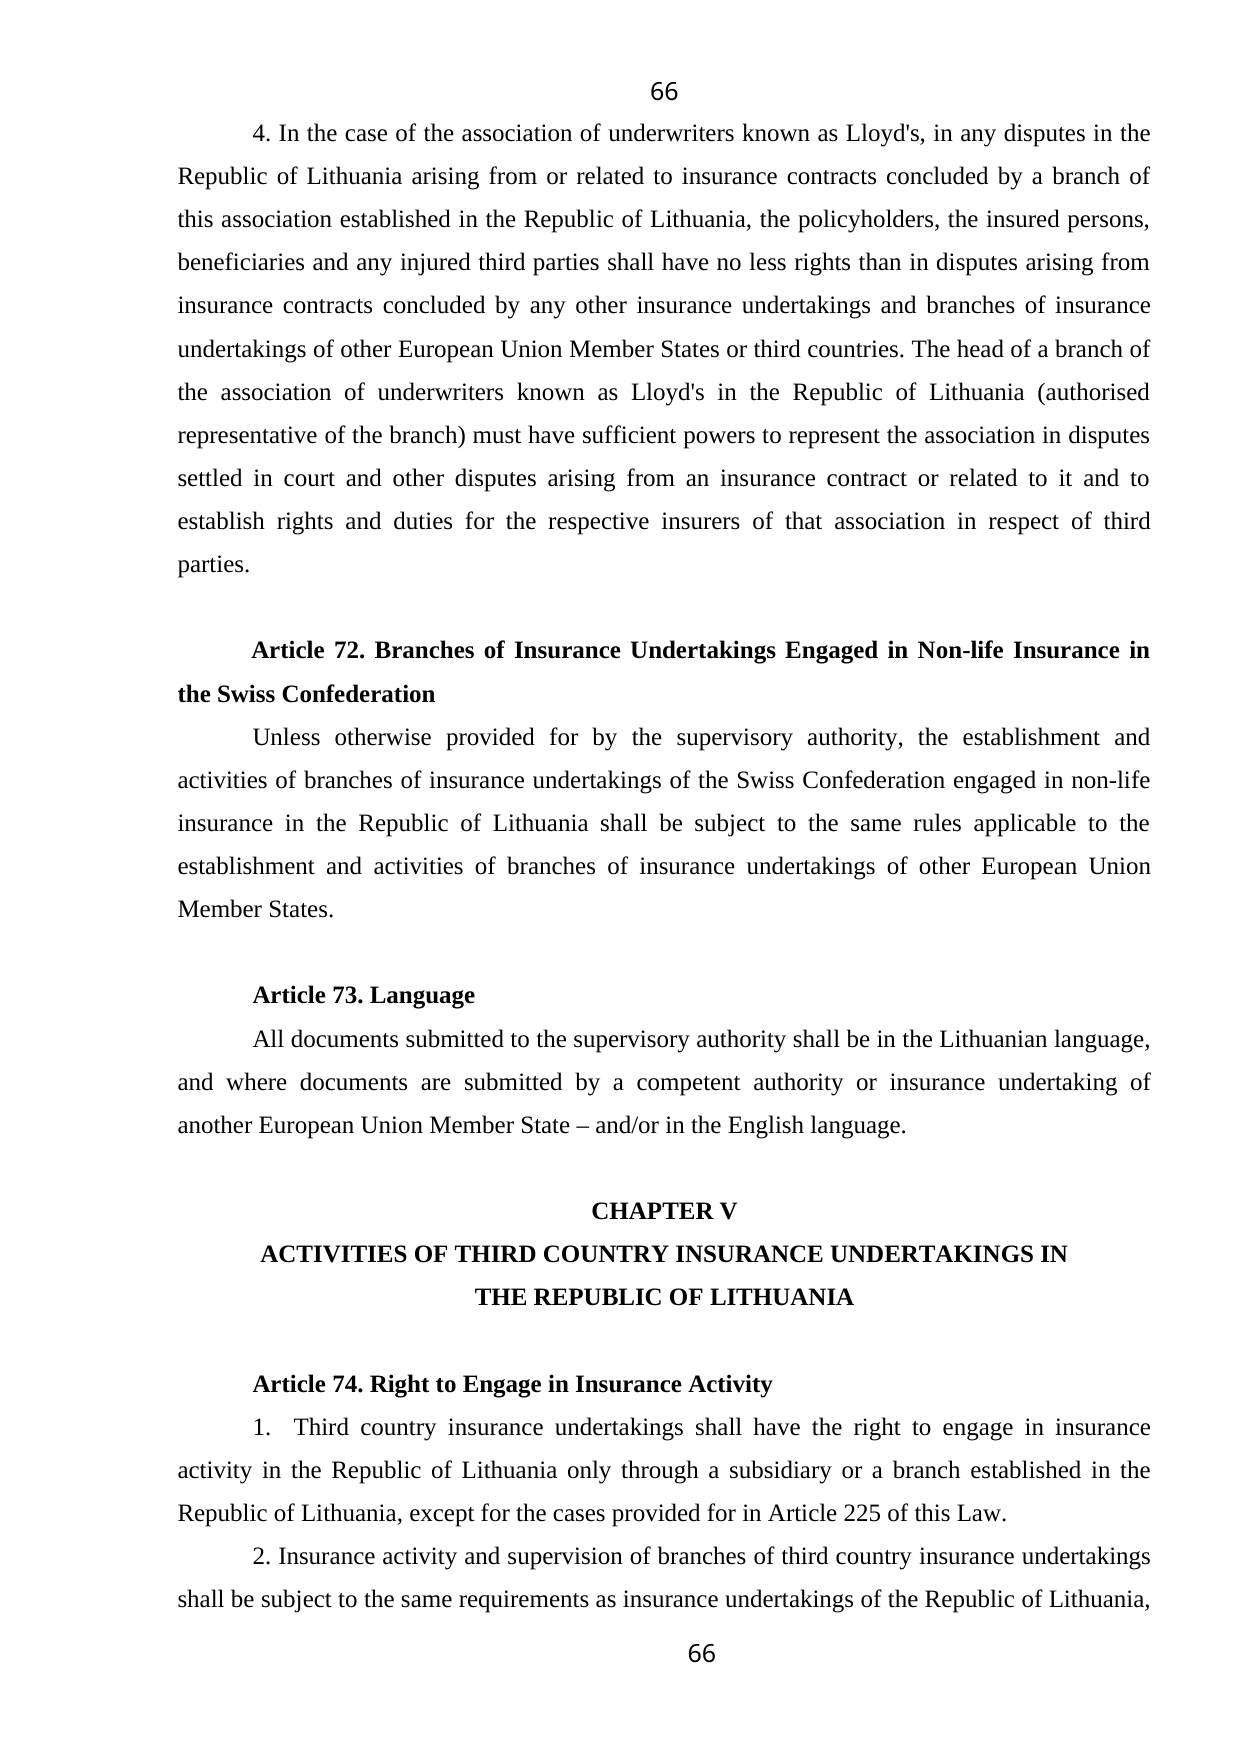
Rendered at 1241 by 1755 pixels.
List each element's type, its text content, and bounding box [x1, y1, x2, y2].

text Unless otherwise provided for by the supervisory authority, the establishment and activities of branches of insurance undertakings of the Swiss Confederation engaged in non-life insurance in the Republic of Lithuania shall be subject to the same rules applicable to the establishment and activities of branches of insurance undertakings of other European Union Member States. [177, 722, 1152, 923]
text Article 72. Branches of Insurance Undertakings Engaged in Non-life Insurance in the Swiss Confederation [177, 636, 1152, 707]
text Article 74. Right to Engage in Insurance Activity [177, 1369, 1152, 1397]
text 2. Insurance activity and supervision of branches of third country insurance undertakings shall be subject to the same requirements as insurance undertakings of the Republic of Lithuania, [177, 1541, 1152, 1613]
text 4. In the case of the association of underwriters known as Lloyd's, in any disputes in the Republic of Lithuania arising from or related to insurance contracts concluded by a branch of this association established in the Republic of Lithuania, the policyholders, the insured persons, beneficiaries and any injured third parties shall have no less rights than in disputes arising from insurance contracts concluded by any other insurance undertakings and branches of insurance undertakings of other European Union Member States or third countries. The head of a branch of the association of underwriters known as Lloyd's in the Republic of Lithuania (authorised representative of the branch) must have sufficient powers to represent the association in disputes settled in court and other disputes arising from an insurance contract or related to it and to establish rights and duties for the respective insurers of that association in respect of third parties. [177, 118, 1152, 578]
text 1. Third country insurance undertakings shall have the right to engage in insurance activity in the Republic of Lithuania only through a subsidiary or a branch established in the Republic of Lithuania, except for the cases provided for in Article 225 of this Law. [177, 1412, 1152, 1527]
text THE REPUBLIC OF LITHUANIA [177, 1282, 1152, 1311]
text ACTIVITIES OF THIRD COUNTRY INSURANCE UNDERTAKINGS IN [177, 1239, 1152, 1268]
text Article 73. Language [177, 981, 1152, 1009]
text CHAPTER V [177, 1196, 1152, 1225]
text All documents submitted to the supervisory authority shall be in the Lithuanian language, and where documents are submitted by a competent authority or insurance undertaking of another European Union Member State – and/or in the English language. [177, 1024, 1152, 1139]
